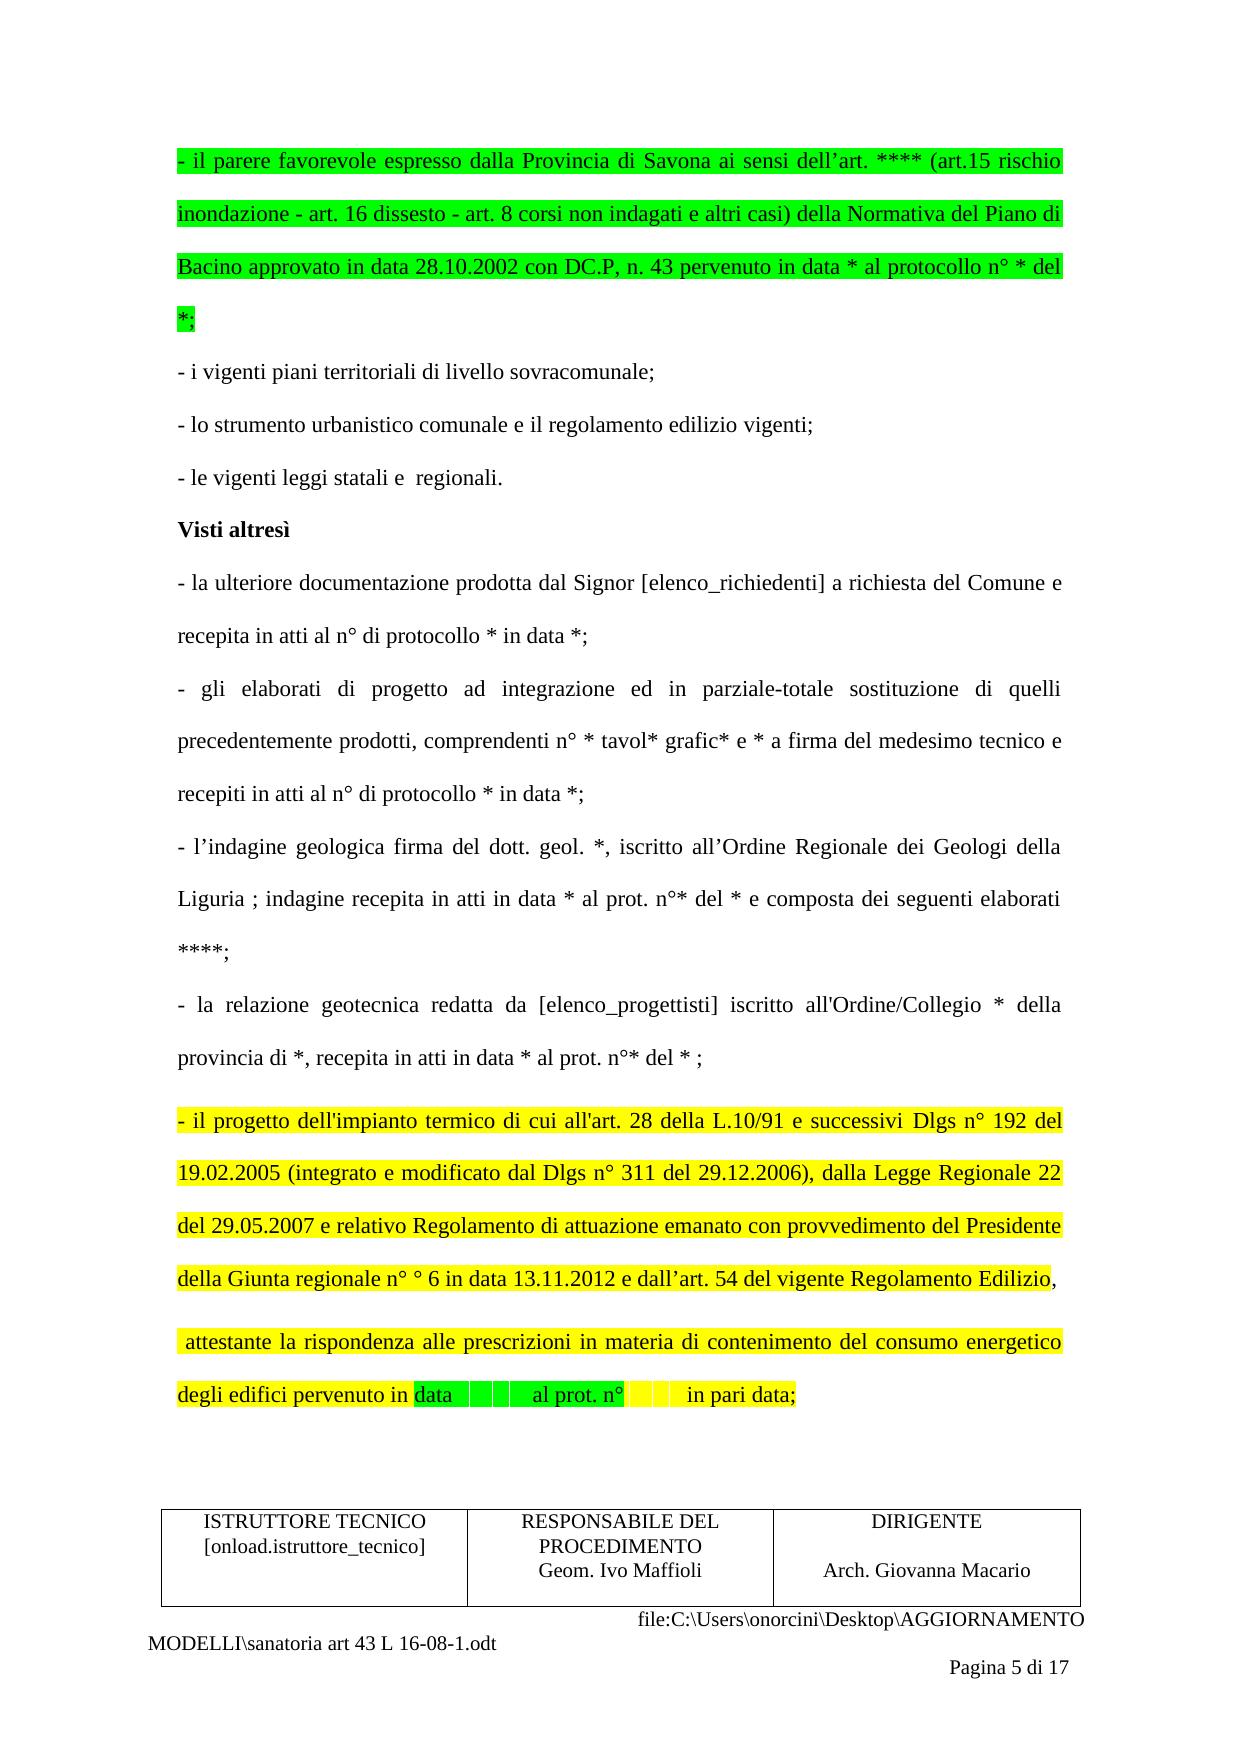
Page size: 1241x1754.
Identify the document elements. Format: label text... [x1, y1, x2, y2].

text - l’indagine geologica firma del dott. geol. *, iscritto all’Ordine Regionale dei Geologi della Liguria ; indagine recepita in atti in data * al prot. n°* del * e composta dei seguenti elaborati ****; [177, 833, 1063, 964]
text - la ulteriore documentazione prodotta dal Signor [elenco_richiedenti] a richiesta del Comune e recepita in atti al n° di protocollo * in data *; [177, 569, 1063, 648]
text - i vigenti piani territoriali di livello sovracomunale; [177, 358, 1063, 385]
text - lo strumento urbanistico comunale e il regolamento edilizio vigenti; [177, 411, 1063, 437]
text - gli elaborati di progetto ad integrazione ed in parziale-totale sostituzione di quelli precedentemente prodotti, comprendenti n° * tavol* grafic* e * a firma del medesimo tecnico e recepiti in atti al n° di protocollo * in data *; [177, 675, 1063, 806]
text Visti altresì [177, 517, 1063, 543]
text attestante la rispondenza alle prescrizioni in materia di contenimento del consumo energetico degli edifici pervenuto in data al prot. n° in pari data; [177, 1328, 1063, 1407]
text - le vigenti leggi statali e regionali. [177, 464, 1063, 490]
text - la relazione geotecnica redatta da [elenco_progettisti] iscritto all'Ordine/Collegio * della provincia di *, recepita in atti in data * al prot. n°* del * ; [177, 991, 1063, 1070]
text - il progetto dell'impianto termico di cui all'art. 28 della L.10/91 e successivi Dlgs n° 192 del 19.02.2005 (integrato e modificato dal Dlgs n° 311 del 29.12.2006), dalla Legge Regionale 22 del 29.05.2007 e relativo Regolamento di attuazione emanato con provvedimento del Presidente della Giunta regionale n° ° 6 in data 13.11.2012 e dall’art. 54 del vigente Regolamento Edilizio, [177, 1107, 1063, 1291]
text - il parere favorevole espresso dalla Provincia di Savona ai sensi dell’art. **** (art.15 rischio inondazione - art. 16 dissesto - art. 8 corsi non indagati e altri casi) della Normativa del Piano di Bacino approvato in data 28.10.2002 con DC.P, n. 43 pervenuto in data * al protocollo n° * del *; [177, 148, 1063, 332]
